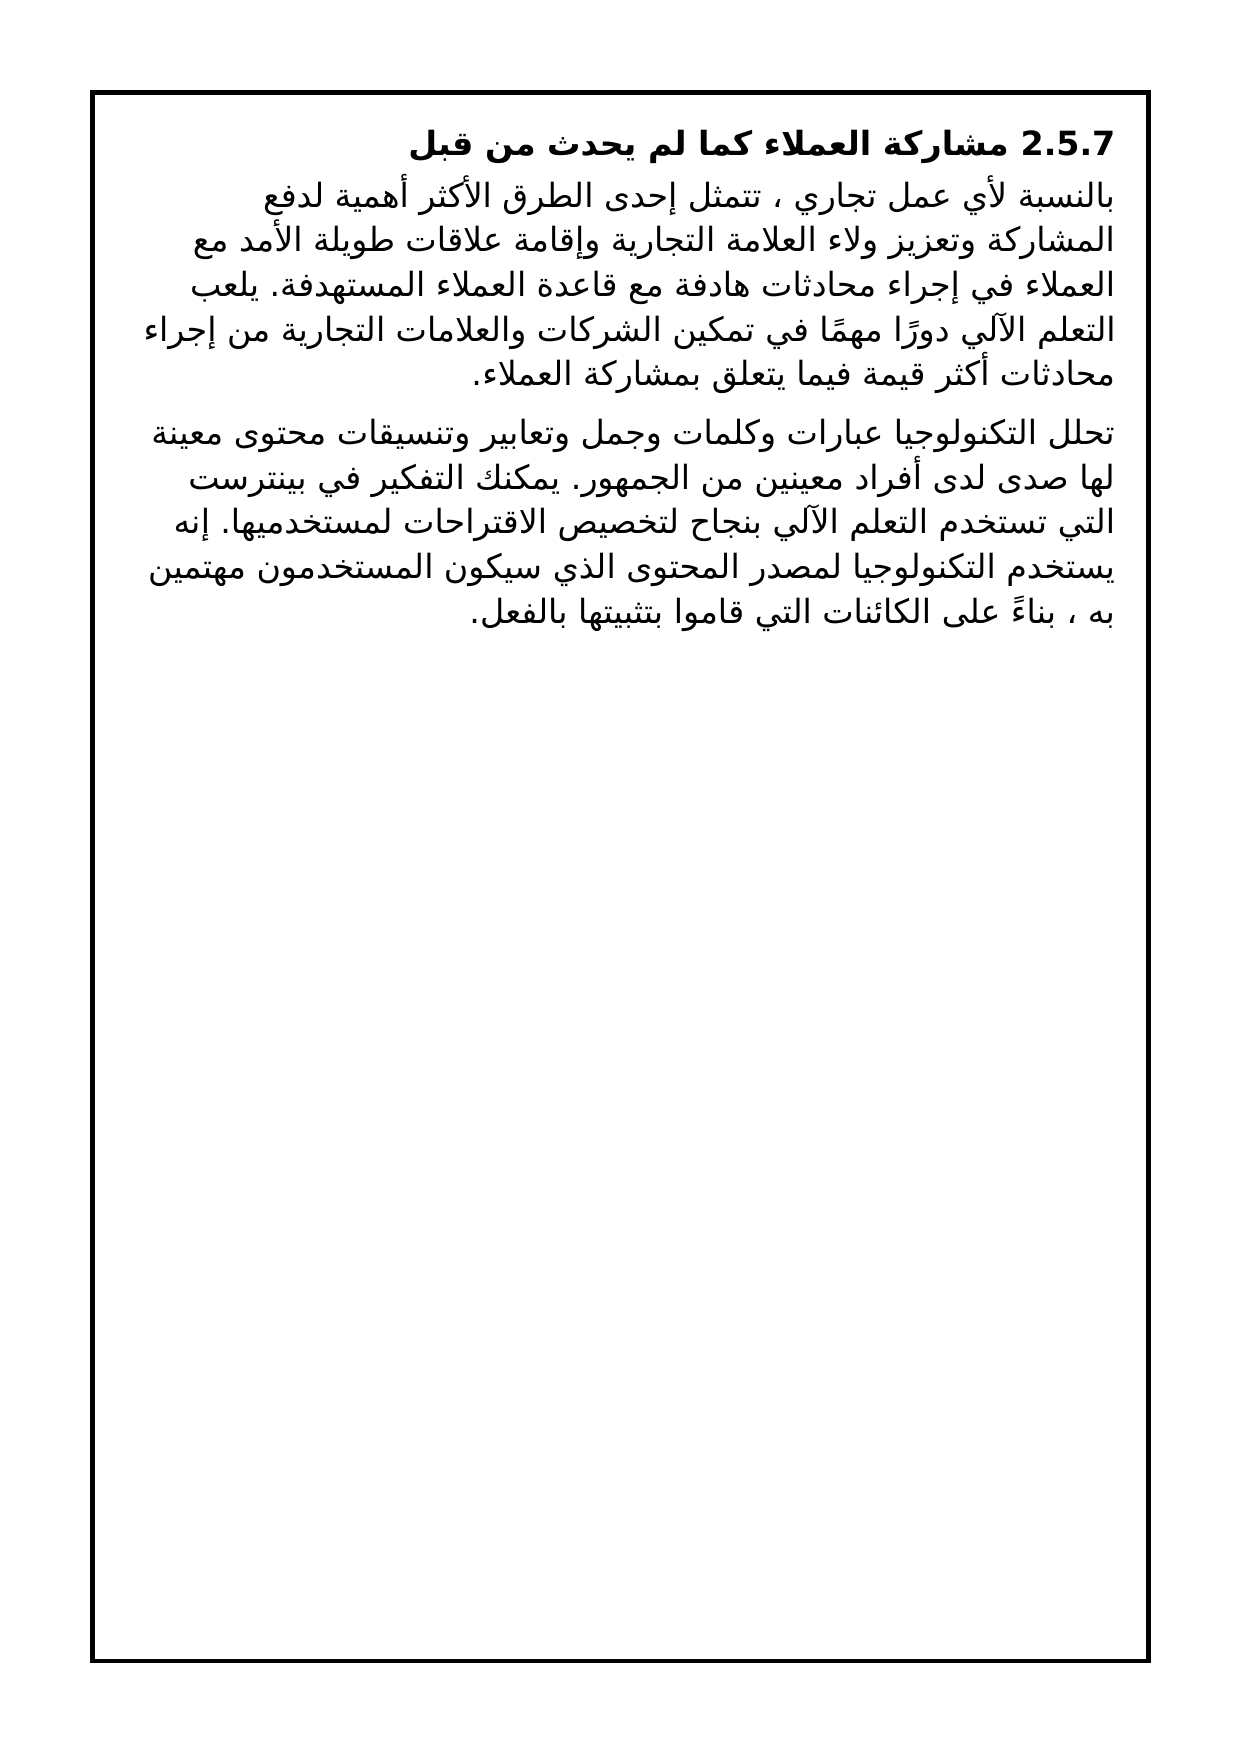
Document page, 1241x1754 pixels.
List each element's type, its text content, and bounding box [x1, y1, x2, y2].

subtitle 2.5.7 مشاركة العملاء كما لم يحدث من قبل [125, 125, 1116, 164]
text تحلل التكنولوجيا عبارات وكلمات وجمل وتعابير وتنسيقات محتوى معينة لها صدى لدى أفراد معينين من الجمهور. يمكنك التفكير في بينترست التي تستخدم التعلم الآلي بنجاح لتخصيص الاقتراحات لمستخدميها. إنه يستخدم التكنولوجيا لمصدر المحتوى الذي سيكون المستخدمون مهتمين به ، بناءً على الكائنات التي قاموا بتثبيتها بالفعل. [125, 414, 1116, 631]
text بالنسبة لأي عمل تجاري ، تتمثل إحدى الطرق الأكثر أهمية لدفع المشاركة وتعزيز ولاء العلامة التجارية وإقامة علاقات طويلة الأمد مع العملاء في إجراء محادثات هادفة مع قاعدة العملاء المستهدفة. يلعب التعلم الآلي دورًا مهمًا في تمكين الشركات والعلامات التجارية من إجراء محادثات أكثر قيمة فيما يتعلق بمشاركة العملاء. [125, 176, 1116, 393]
